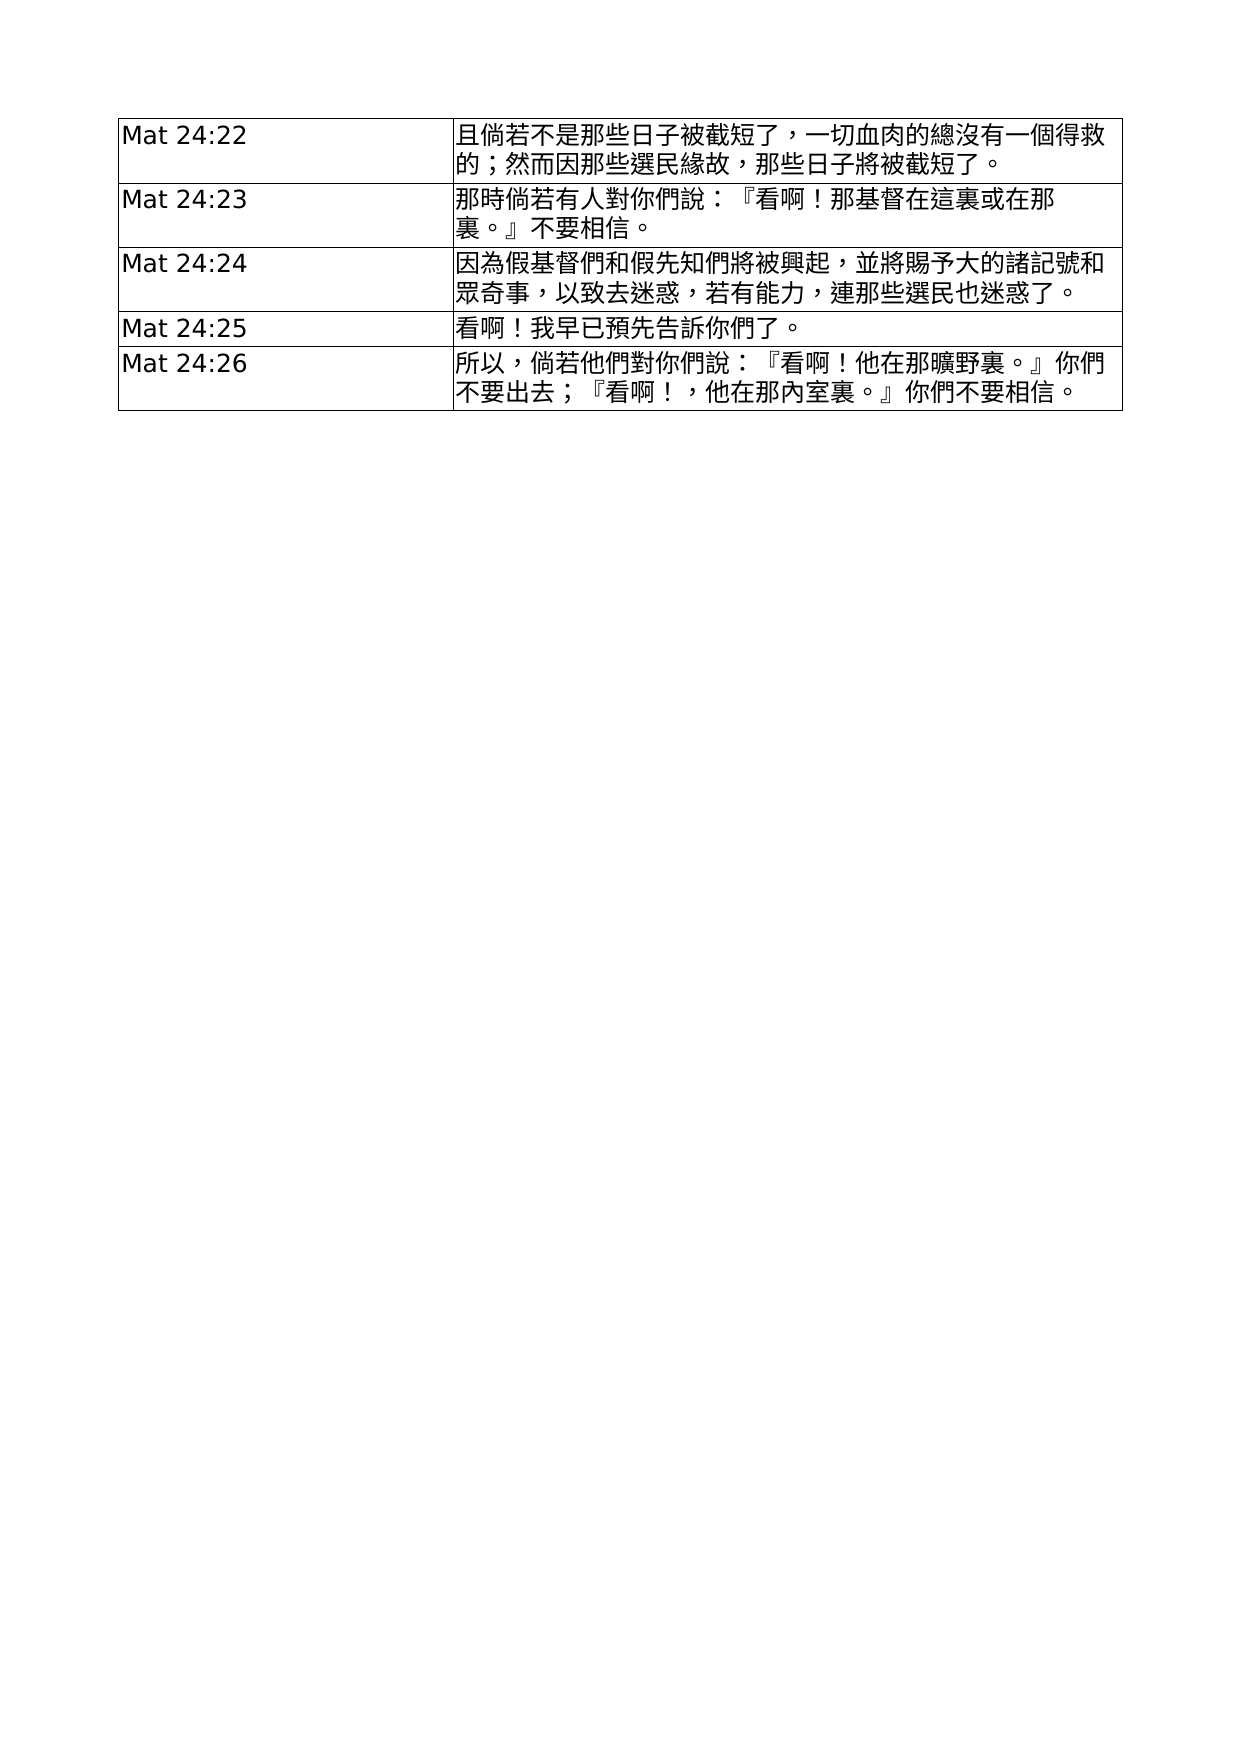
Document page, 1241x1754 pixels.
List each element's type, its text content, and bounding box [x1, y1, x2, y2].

table_cell 那時倘若有人對你們說：『看啊！那基督在這裏或在那裏。』不要相信。 [454, 184, 1122, 247]
table_cell 所以，倘若他們對你們說：『看啊！他在那曠野裏。』你們不要出去；『看啊！，他在那內室裏。』你們不要相信。 [454, 347, 1122, 410]
table_cell 因為假基督們和假先知們將被興起，並將賜予大的諸記號和眾奇事，以致去迷惑，若有能力，連那些選民也迷惑了。 [454, 248, 1122, 311]
table_cell Mat 24:22 [119, 119, 453, 182]
table_cell Mat 24:24 [119, 248, 453, 311]
table_cell Mat 24:23 [119, 184, 453, 247]
table_cell Mat 24:25 [119, 312, 453, 346]
table_cell Mat 24:26 [119, 347, 453, 410]
table_cell 且倘若不是那些日子被截短了，一切血肉的總沒有一個得救的；然而因那些選民緣故，那些日子將被截短了。 [454, 119, 1122, 182]
table_cell 看啊！我早已預先告訴你們了。 [454, 312, 1122, 346]
